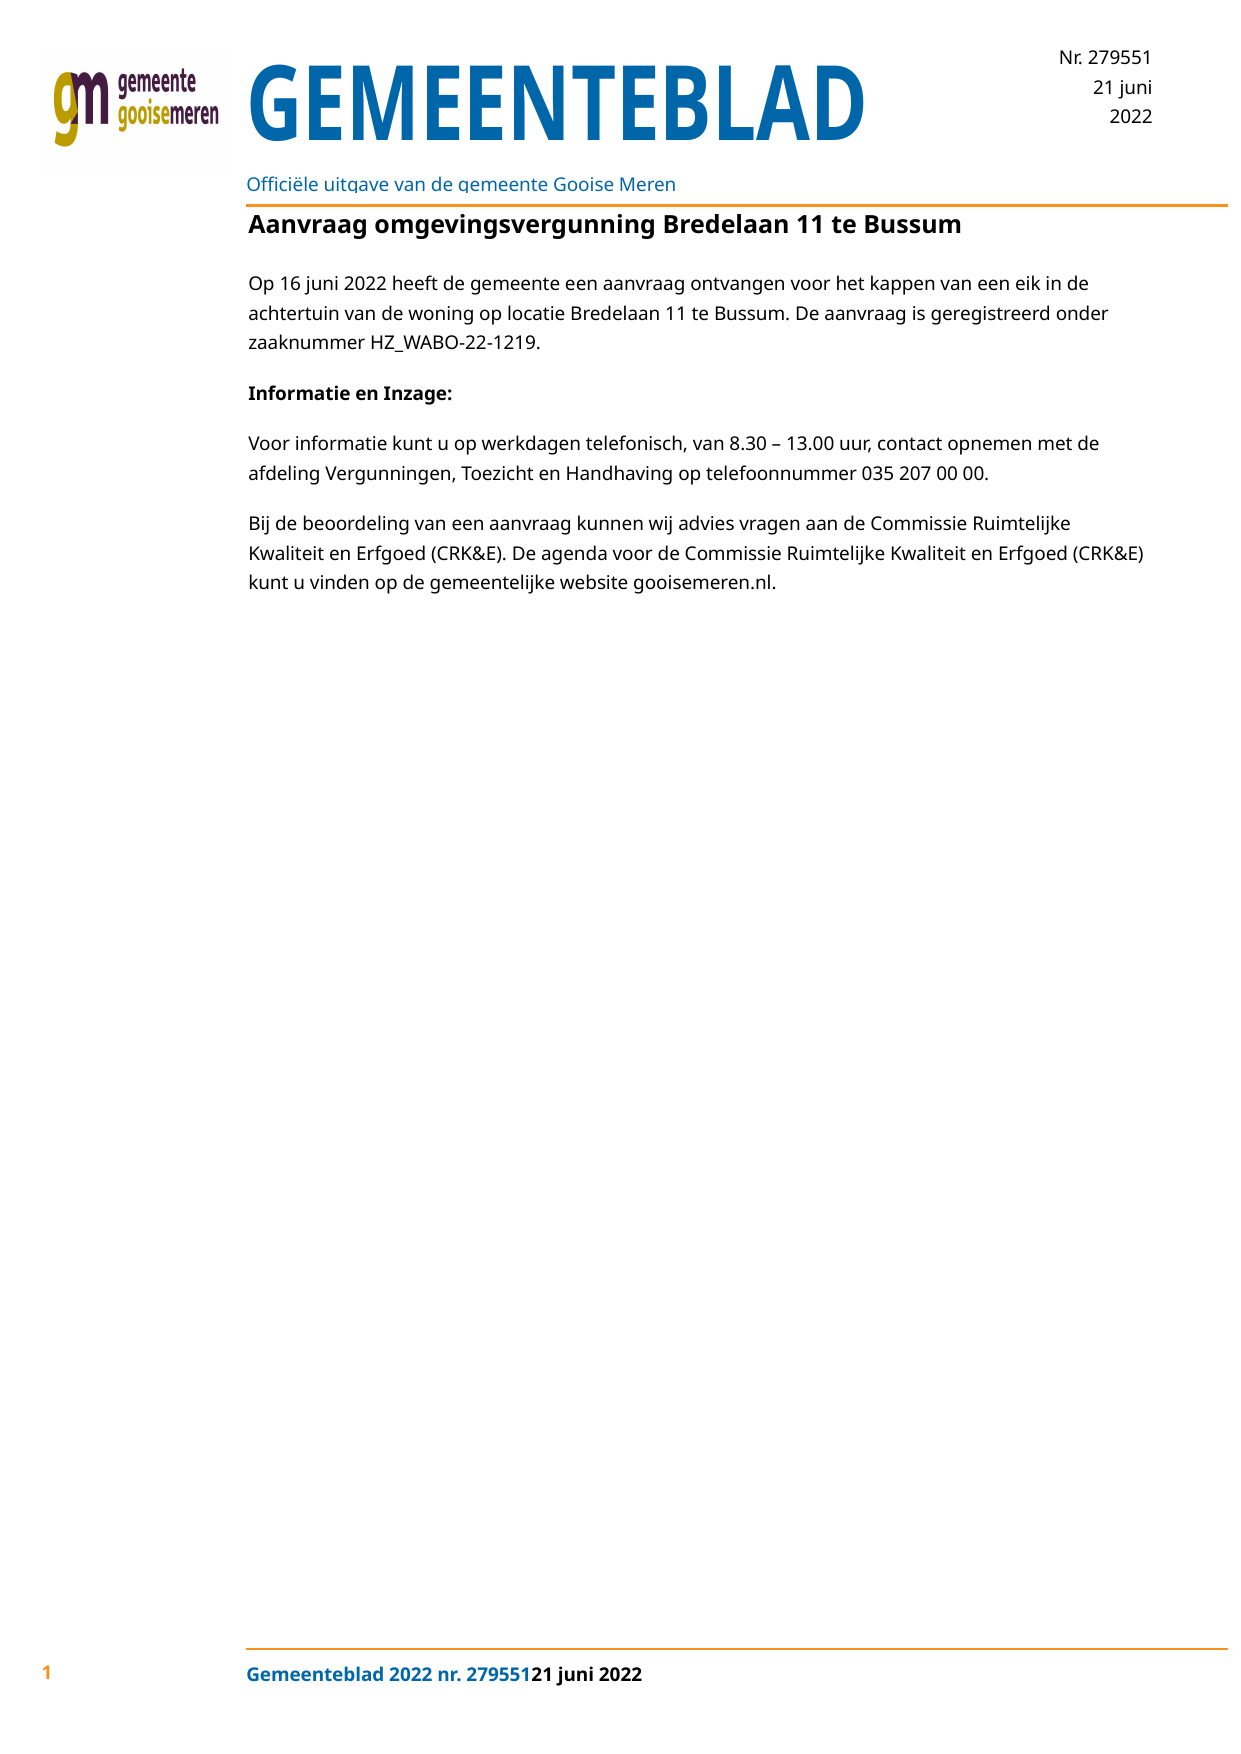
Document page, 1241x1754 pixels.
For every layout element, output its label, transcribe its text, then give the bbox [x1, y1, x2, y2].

text Aanvraag omgevingsvergunning Bredelaan 11 te Bussum [248, 207, 1152, 241]
text Informatie en Inzage: [248, 380, 1152, 406]
picture [41, 47, 231, 172]
text Op 16 juni 2022 heeft de gemeente een aanvraag ontvangen voor het kappen van een eik in de achtertuin van de woning op locatie Bredelaan 11 te Bussum. De aanvraag is geregistreerd onder zaaknummer HZ_WABO-22-1219. [248, 270, 1152, 355]
text Voor informatie kunt u op werkdagen telefonisch, van 8.30 – 13.00 uur, contact opnemen met de afdeling Vergunningen, Toezicht en Handhaving op telefoonnummer 035 207 00 00. [248, 430, 1152, 486]
text Bij de beoordeling van een aanvraag kunnen wij advies vragen aan de Commissie Ruimtelijke Kwaliteit en Erfgoed (CRK&E). De agenda voor de Commissie Ruimtelijke Kwaliteit en Erfgoed (CRK&E) kunt u vinden op de gemeentelijke website gooisemeren.nl. [248, 510, 1152, 595]
